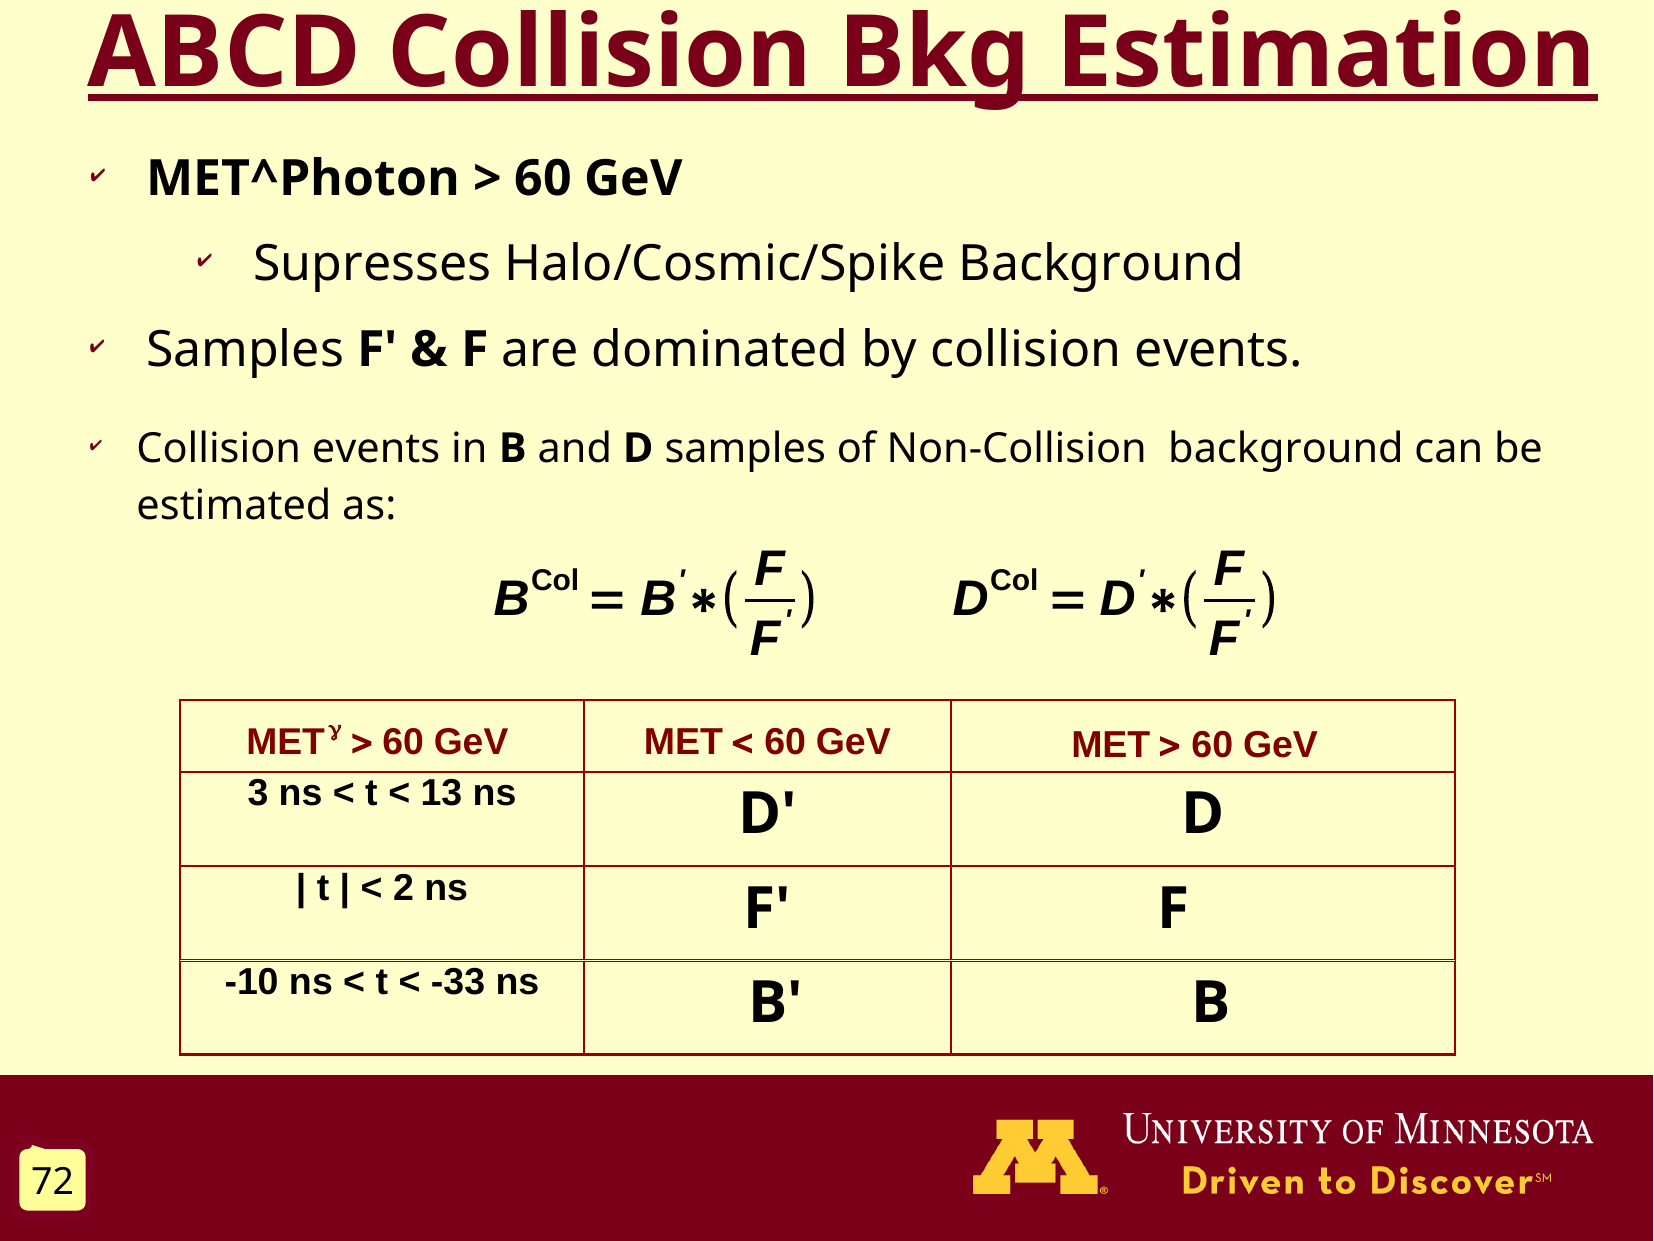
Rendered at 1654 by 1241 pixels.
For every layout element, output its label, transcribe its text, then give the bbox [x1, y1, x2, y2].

list Samples F' & F are dominated by collision events. [75, 305, 1546, 410]
list MET^Photon > 60 GeV [75, 134, 1216, 264]
chart [945, 541, 1285, 667]
table_header [952, 701, 1454, 771]
chart [240, 720, 518, 762]
table_cell F [952, 867, 1454, 959]
chart [485, 541, 826, 667]
table_cell -10 ns < t < -33 ns [181, 962, 583, 1053]
chart [1065, 723, 1326, 766]
table_header [181, 701, 583, 771]
list Collision events in B and D samples of Non-Collision background can be estimated as: [75, 410, 1621, 541]
list Supresses Halo/Cosmic/Spike Background [182, 219, 1518, 305]
table_cell B [952, 962, 1454, 1053]
picture [0, 1075, 1654, 1241]
table_cell B' [585, 962, 950, 1053]
table_cell 3 ns < t < 13 ns [181, 773, 583, 865]
text_box 72 [15, 1137, 91, 1216]
table_cell | t | < 2 ns [181, 867, 583, 959]
table_cell F' [585, 867, 950, 959]
chart [637, 720, 899, 762]
table_header [585, 701, 950, 771]
title ABCD Collision Bkg Estimation [73, 0, 1636, 151]
table_cell D [952, 773, 1454, 865]
table_cell D' [585, 773, 950, 865]
